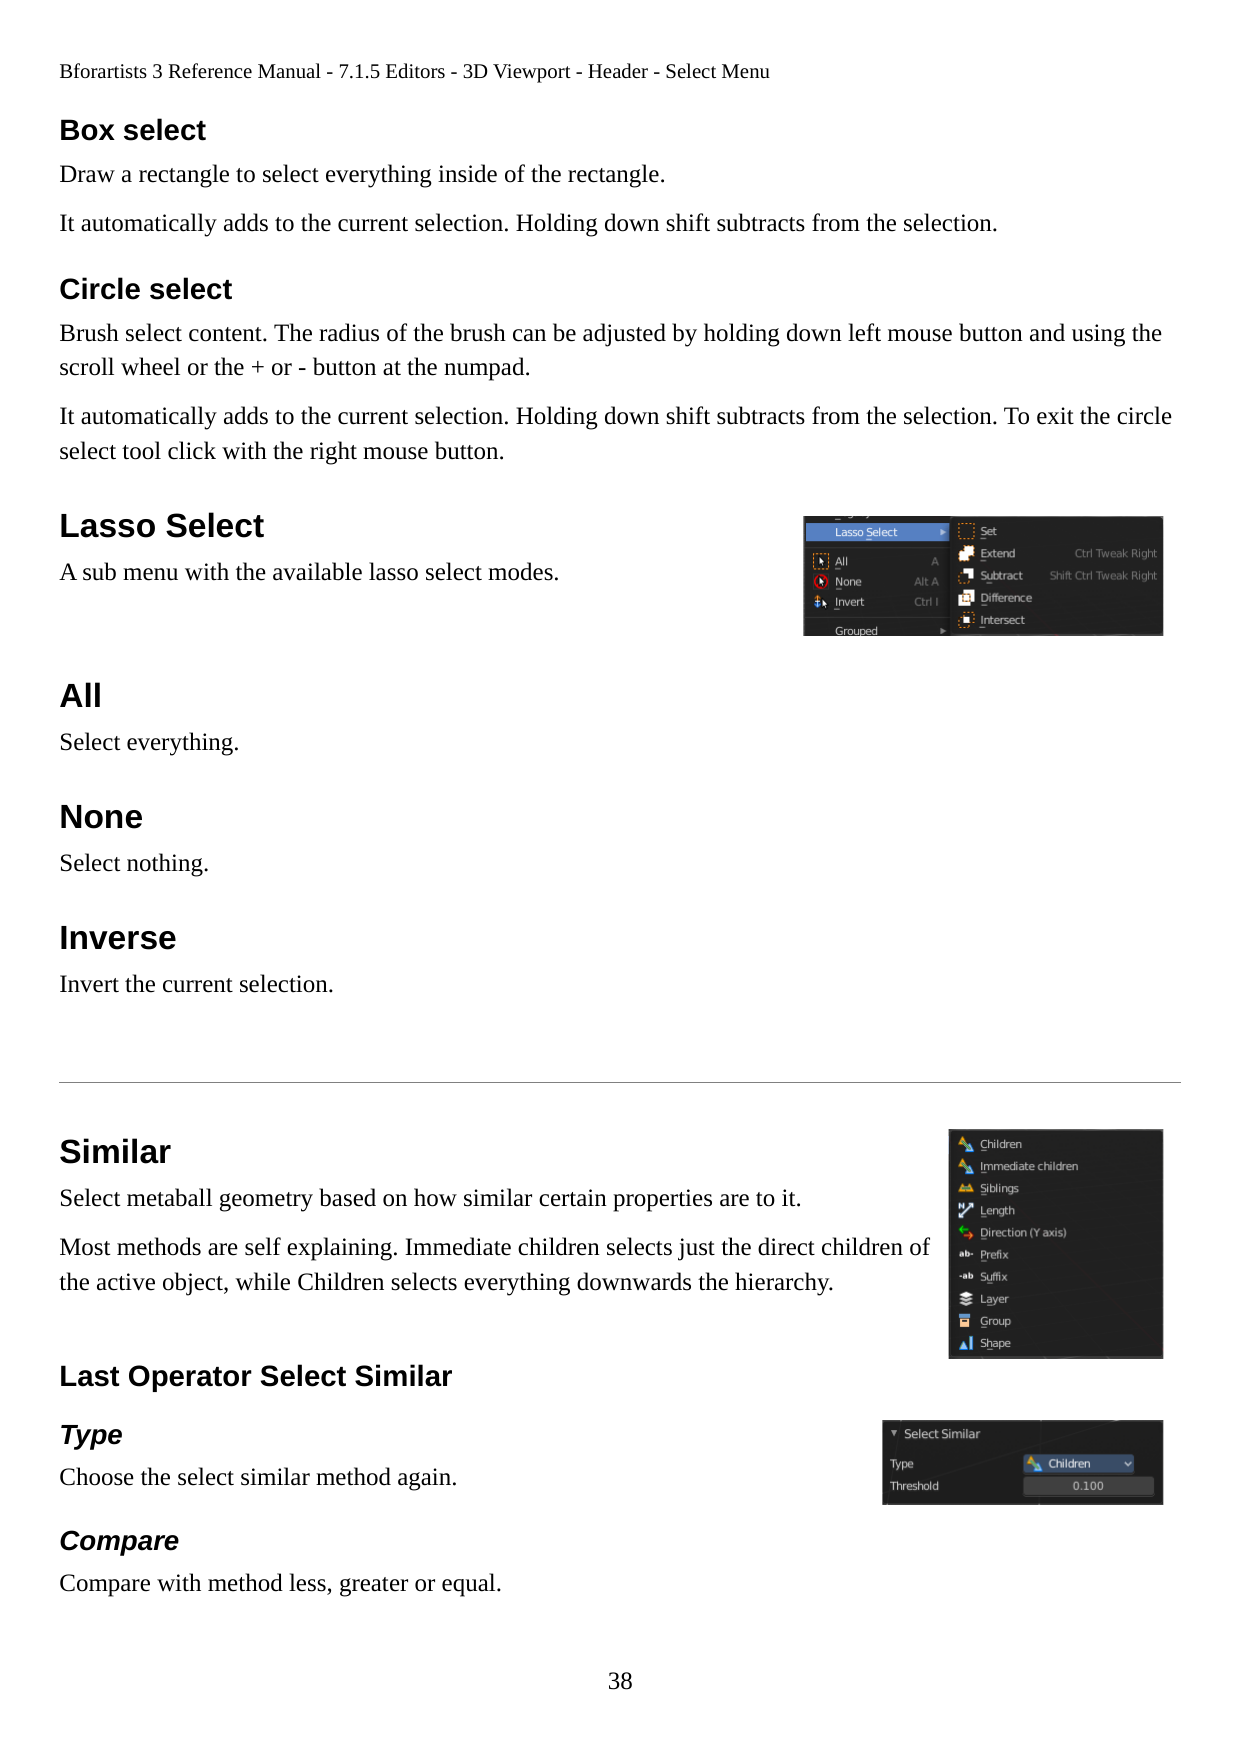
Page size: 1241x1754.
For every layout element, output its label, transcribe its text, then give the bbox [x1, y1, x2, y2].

picture [948, 1129, 1164, 1359]
picture [882, 1420, 1164, 1505]
subtitle All [59, 676, 1181, 714]
subtitle Circle select [59, 272, 1181, 305]
subtitle None [59, 797, 1181, 836]
text It automatically adds to the current selection. Holding down shift subtracts from the selection. To exit the circle select tool click with the right mouse button. [59, 401, 1181, 464]
subtitle Box select [59, 113, 1181, 146]
text Brush select content. The radius of the brush can be adjusted by holding down left mouse button and using the scroll wheel or the + or - button at the numpad. [59, 318, 1181, 381]
text Invert the current selection. [59, 969, 1181, 998]
text Draw a rectangle to select everything inside of the rectangle. [59, 159, 1181, 188]
subtitle Compare [59, 1524, 1181, 1556]
text Select everything. [59, 727, 1181, 756]
subtitle Inverse [59, 918, 1181, 957]
picture [803, 516, 1164, 636]
subtitle Lasso Select [59, 506, 1181, 544]
text Most methods are self explaining. Immediate children selects just the direct children of the active object, while Children selects everything downwards the hierarchy. [59, 1232, 948, 1296]
text Choose the select similar method again. [59, 1462, 882, 1491]
text Select nothing. [59, 848, 1181, 877]
text It automatically adds to the current selection. Holding down shift subtracts from the selection. [59, 208, 1181, 237]
subtitle Type [59, 1418, 1181, 1450]
subtitle Last Operator Select Similar [59, 1359, 1181, 1393]
subtitle [1164, 1132, 1181, 1171]
subtitle Similar [59, 1132, 948, 1171]
text Compare with method less, greater or equal. [59, 1568, 1181, 1597]
text A sub menu with the available lasso select modes. [59, 557, 803, 586]
text Select metaball geometry based on how similar certain properties are to it. [59, 1183, 948, 1212]
